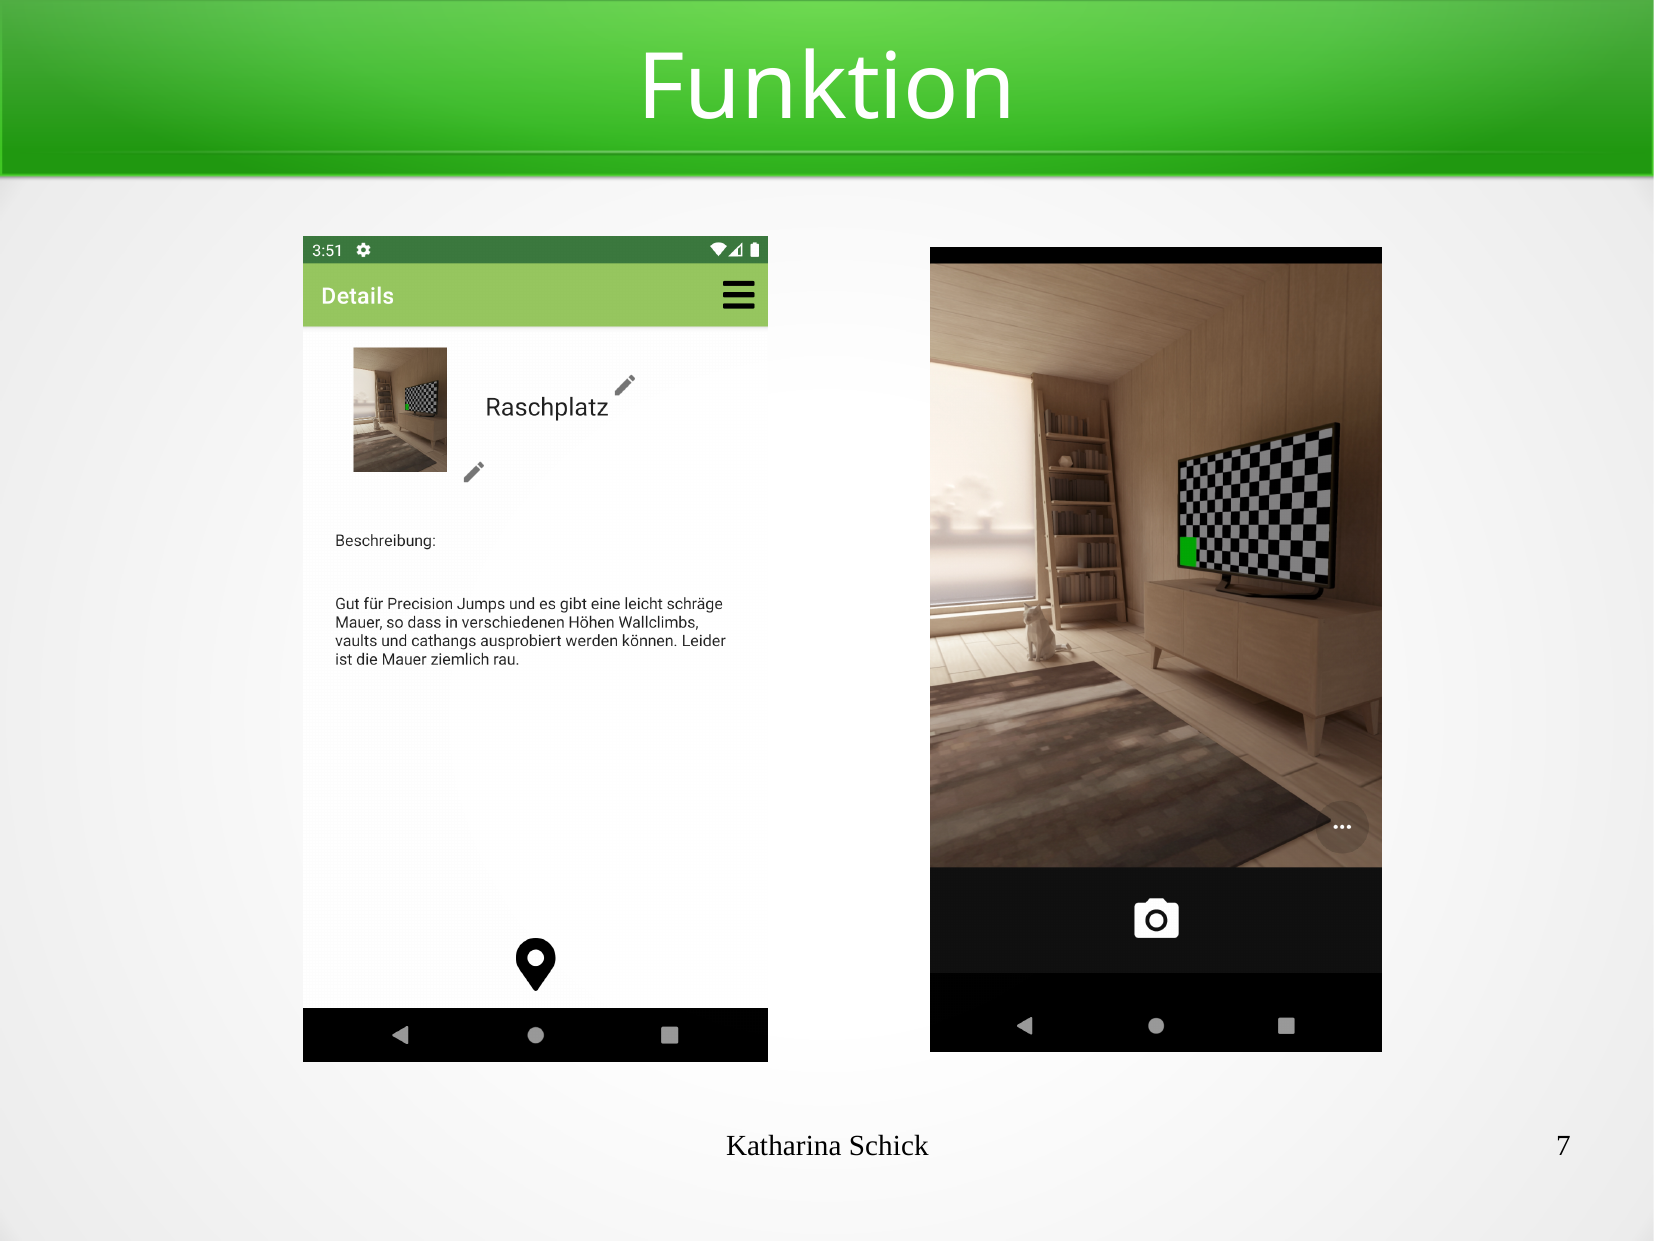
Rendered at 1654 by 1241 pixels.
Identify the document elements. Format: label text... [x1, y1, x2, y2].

picture [0, 0, 1654, 1241]
title Funktion [82, 11, 1571, 154]
